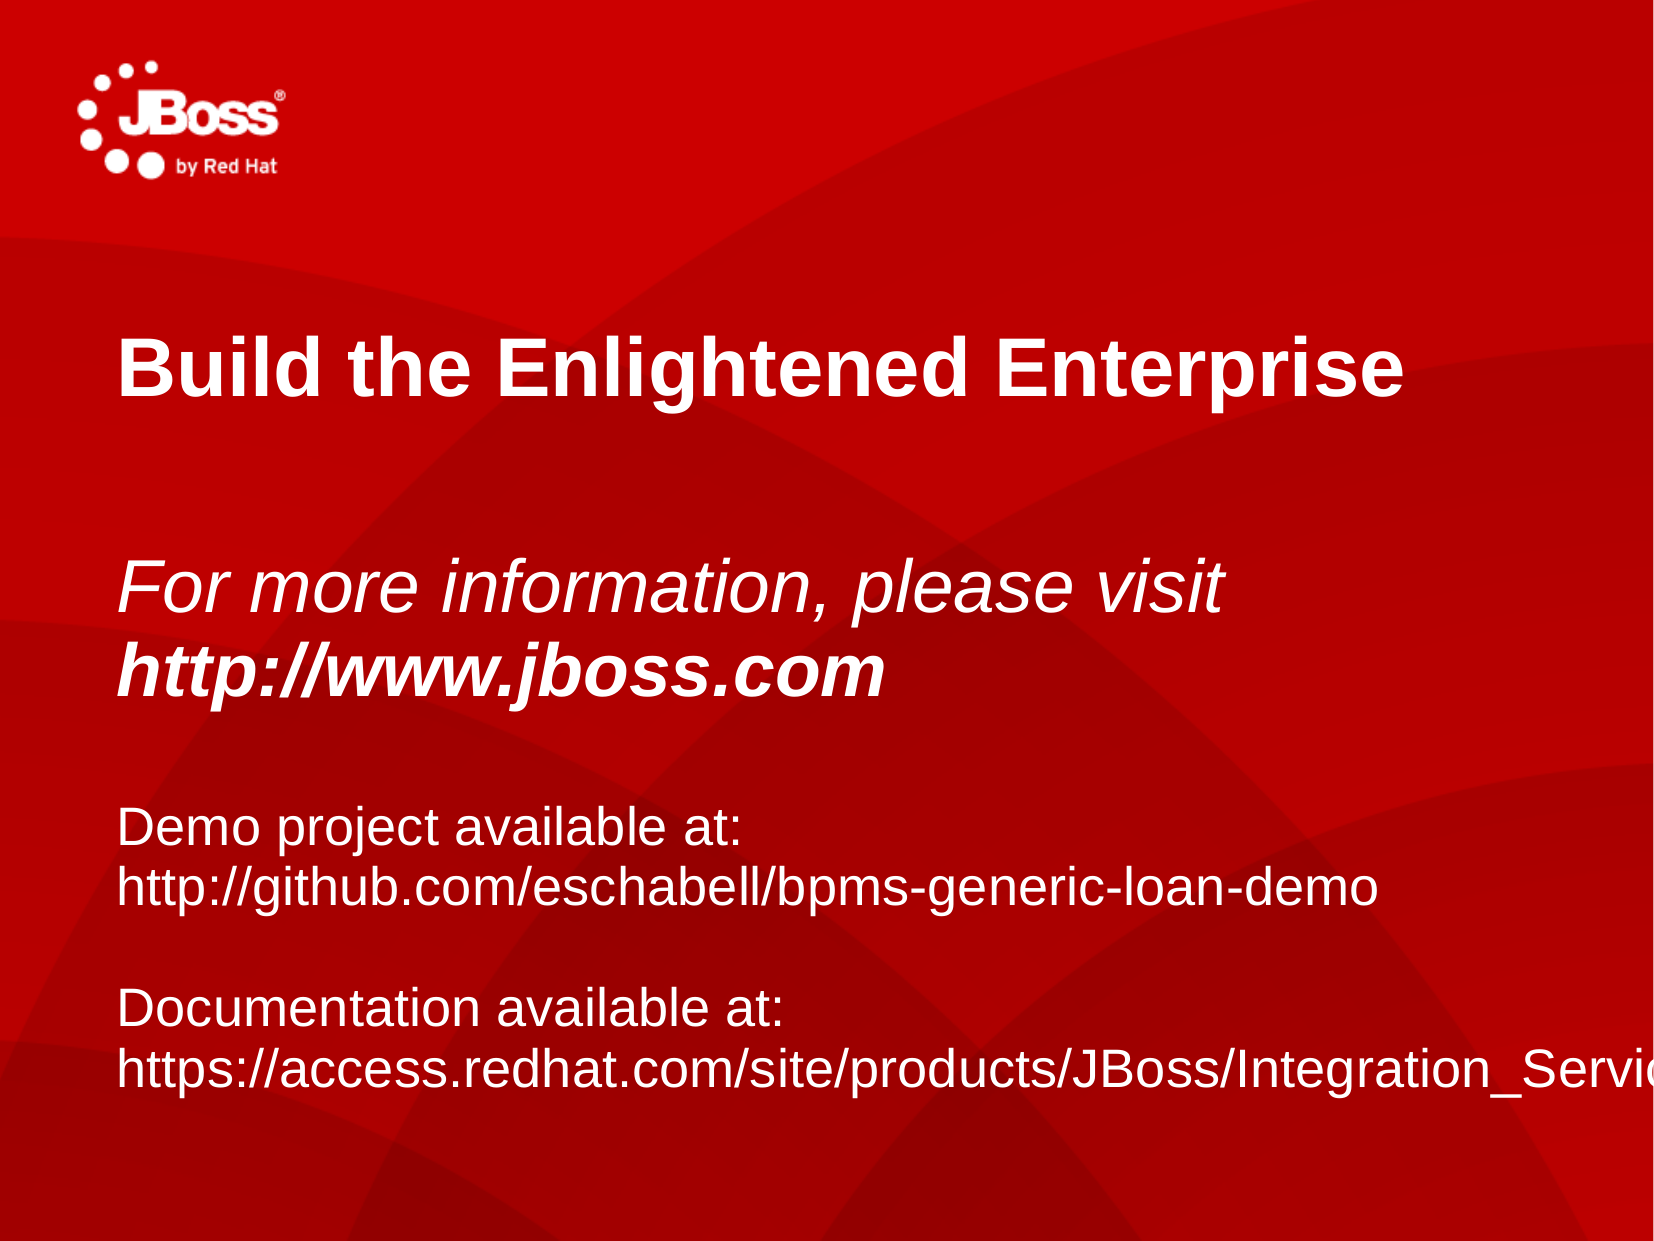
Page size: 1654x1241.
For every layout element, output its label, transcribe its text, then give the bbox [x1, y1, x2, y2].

picture [0, 0, 1654, 1241]
text_box Build the Enlightened Enterprise For more information, please visit http://www.jboss.com Demo project available at: http://github.com/eschabell/bpms-generic-loan-demo Documentation available at: https://access.redhat.com/site/products/JBoss/Integration_Services [101, 220, 1552, 1020]
